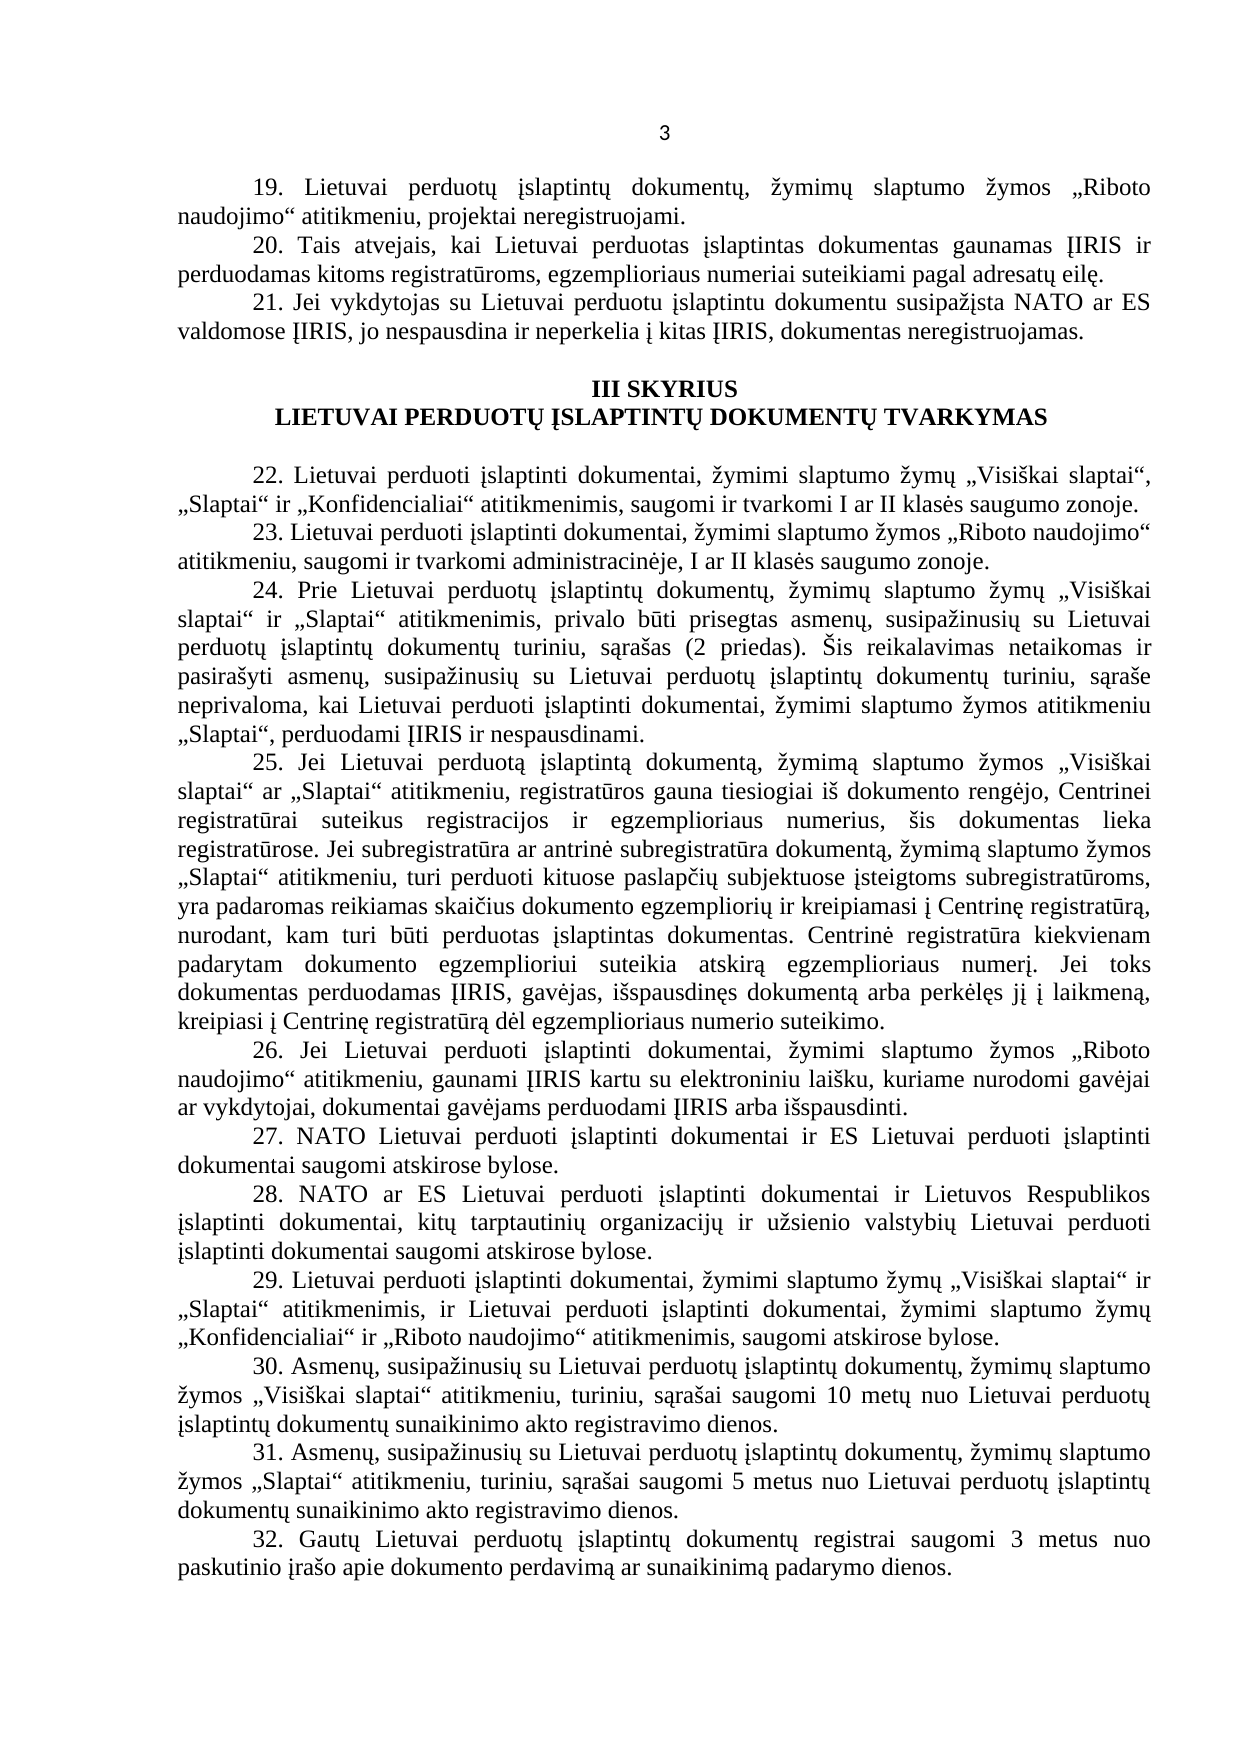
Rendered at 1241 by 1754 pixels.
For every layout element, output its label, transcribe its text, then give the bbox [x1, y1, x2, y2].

text LIETUVAI PERDUOTŲ ĮSLAPTINTŲ DOKUMENTŲ TVARKYMAS [177, 402, 1152, 431]
text 28. NATO ar ES Lietuvai perduoti įslaptinti dokumentai ir Lietuvos Respublikos įslaptinti dokumentai, kitų tarptautinių organizacijų ir užsienio valstybių Lietuvai perduoti įslaptinti dokumentai saugomi atskirose bylose. [177, 1179, 1152, 1265]
text 31. Asmenų, susipažinusių su Lietuvai perduotų įslaptintų dokumentų, žymimų slaptumo žymos „Slaptai“ atitikmeniu, turiniu, sąrašai saugomi 5 metus nuo Lietuvai perduotų įslaptintų dokumentų sunaikinimo akto registravimo dienos. [177, 1437, 1152, 1524]
text 26. Jei Lietuvai perduoti įslaptinti dokumentai, žymimi slaptumo žymos „Riboto naudojimo“ atitikmeniu, gaunami ĮIRIS kartu su elektroniniu laišku, kuriame nurodomi gavėjai ar vykdytojai, dokumentai gavėjams perduodami ĮIRIS arba išspausdinti. [177, 1035, 1152, 1121]
text 27. NATO Lietuvai perduoti įslaptinti dokumentai ir ES Lietuvai perduoti įslaptinti dokumentai saugomi atskirose bylose. [177, 1121, 1152, 1179]
text 30. Asmenų, susipažinusių su Lietuvai perduotų įslaptintų dokumentų, žymimų slaptumo žymos „Visiškai slaptai“ atitikmeniu, turiniu, sąrašai saugomi 10 metų nuo Lietuvai perduotų įslaptintų dokumentų sunaikinimo akto registravimo dienos. [177, 1351, 1152, 1437]
text 21. Jei vykdytojas su Lietuvai perduotu įslaptintu dokumentu susipažįsta NATO ar ES valdomose ĮIRIS, jo nespausdina ir neperkelia į kitas ĮIRIS, dokumentas neregistruojamas. [177, 287, 1152, 345]
text 29. Lietuvai perduoti įslaptinti dokumentai, žymimi slaptumo žymų „Visiškai slaptai“ ir „Slaptai“ atitikmenimis, ir Lietuvai perduoti įslaptinti dokumentai, žymimi slaptumo žymų „Konfidencialiai“ ir „Riboto naudojimo“ atitikmenimis, saugomi atskirose bylose. [177, 1265, 1152, 1351]
text 19. Lietuvai perduotų įslaptintų dokumentų, žymimų slaptumo žymos „Riboto naudojimo“ atitikmeniu, projektai neregistruojami. [177, 172, 1152, 230]
text 32. Gautų Lietuvai perduotų įslaptintų dokumentų registrai saugomi 3 metus nuo paskutinio įrašo apie dokumento perdavimą ar sunaikinimą padarymo dienos. [177, 1524, 1152, 1581]
text 25. Jei Lietuvai perduotą įslaptintą dokumentą, žymimą slaptumo žymos „Visiškai slaptai“ ar „Slaptai“ atitikmeniu, registratūros gauna tiesiogiai iš dokumento rengėjo, Centrinei registratūrai suteikus registracijos ir egzemplioriaus numerius, šis dokumentas lieka registratūrose. Jei subregistratūra ar antrinė subregistratūra dokumentą, žymimą slaptumo žymos „Slaptai“ atitikmeniu, turi perduoti kituose paslapčių subjektuose įsteigtoms subregistratūroms, yra padaromas reikiamas skaičius dokumento egzempliorių ir kreipiamasi į Centrinę registratūrą, nurodant, kam turi būti perduotas įslaptintas dokumentas. Centrinė registratūra kiekvienam padarytam dokumento egzemplioriui suteikia atskirą egzemplioriaus numerį. Jei toks dokumentas perduodamas ĮIRIS, gavėjas, išspausdinęs dokumentą arba perkėlęs jį į laikmeną, kreipiasi į Centrinę registratūrą dėl egzemplioriaus numerio suteikimo. [177, 747, 1152, 1035]
text 23. Lietuvai perduoti įslaptinti dokumentai, žymimi slaptumo žymos „Riboto naudojimo“ atitikmeniu, saugomi ir tvarkomi administracinėje, I ar II klasės saugumo zonoje. [177, 517, 1152, 575]
text 24. Prie Lietuvai perduotų įslaptintų dokumentų, žymimų slaptumo žymų „Visiškai slaptai“ ir „Slaptai“ atitikmenimis, privalo būti prisegtas asmenų, susipažinusių su Lietuvai perduotų įslaptintų dokumentų turiniu, sąrašas (2 priedas). Šis reikalavimas netaikomas ir pasirašyti asmenų, susipažinusių su Lietuvai perduotų įslaptintų dokumentų turiniu, sąraše neprivaloma, kai Lietuvai perduoti įslaptinti dokumentai, žymimi slaptumo žymos atitikmeniu „Slaptai“, perduodami ĮIRIS ir nespausdinami. [177, 575, 1152, 747]
text 20. Tais atvejais, kai Lietuvai perduotas įslaptintas dokumentas gaunamas ĮIRIS ir perduodamas kitoms registratūroms, egzemplioriaus numeriai suteikiami pagal adresatų eilę. [177, 230, 1152, 287]
text 22. Lietuvai perduoti įslaptinti dokumentai, žymimi slaptumo žymų „Visiškai slaptai“, „Slaptai“ ir „Konfidencialiai“ atitikmenimis, saugomi ir tvarkomi I ar II klasės saugumo zonoje. [177, 460, 1152, 517]
text III SKYRIUS [177, 374, 1152, 402]
